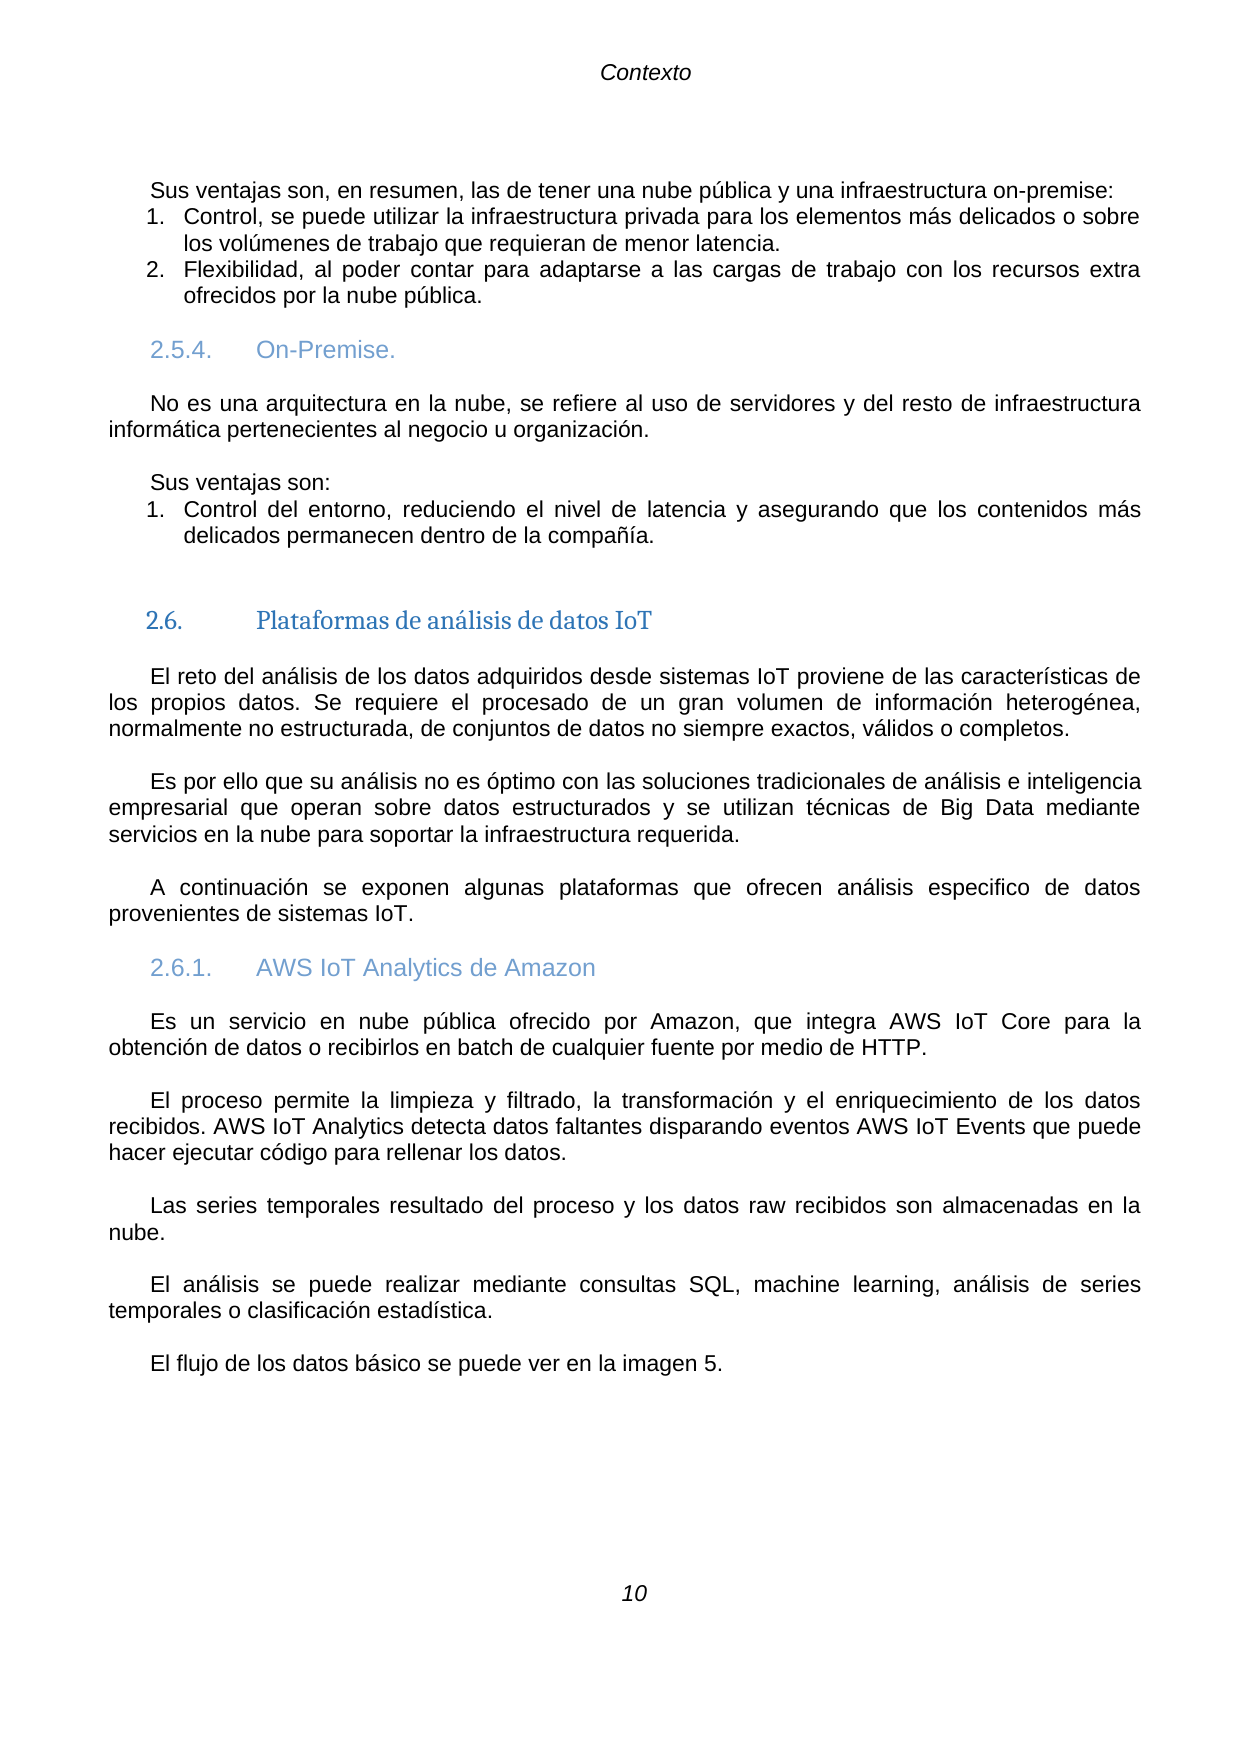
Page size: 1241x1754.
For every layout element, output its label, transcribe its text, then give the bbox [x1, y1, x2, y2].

text Sus ventajas son, en resumen, las de tener una nube pública y una infraestructura on-premise: [108, 177, 1142, 203]
text A continuación se exponen algunas plataformas que ofrecen análisis especifico de datos provenientes de sistemas IoT. [108, 873, 1142, 926]
text Es un servicio en nube pública ofrecido por Amazon, que integra AWS IoT Core para la obtención de datos o recibirlos en batch de cualquier fuente por medio de HTTP. [108, 1008, 1142, 1060]
text Sus ventajas son: [108, 469, 1142, 496]
text El proceso permite la limpieza y filtrado, la transformación y el enriquecimiento de los datos recibidos. AWS IoT Analytics detecta datos faltantes disparando eventos AWS IoT Events que puede hacer ejecutar código para rellenar los datos. [108, 1087, 1142, 1166]
text El flujo de los datos básico se puede ver en la imagen 5. [108, 1350, 1142, 1377]
list Control del entorno, reduciendo el nivel de latencia y asegurando que los contenidos más delicados permanecen dentro de la compañía. [146, 496, 1142, 548]
subtitle On-Premise. [150, 335, 1142, 364]
subtitle Plataformas de análisis de datos IoT [146, 605, 1142, 636]
text No es una arquitectura en la nube, se refiere al uso de servidores y del resto de infraestructura informática pertenecientes al negocio u organización. [108, 390, 1142, 443]
subtitle AWS IoT Analytics de Amazon [150, 952, 1142, 981]
list Flexibilidad, al poder contar para adaptarse a las cargas de trabajo con los recursos extra ofrecidos por la nube pública. [146, 256, 1142, 309]
list Control, se puede utilizar la infraestructura privada para los elementos más delicados o sobre los volúmenes de trabajo que requieran de menor latencia. [146, 203, 1142, 256]
text El análisis se puede realizar mediante consultas SQL, machine learning, análisis de series temporales o clasificación estadística. [108, 1271, 1142, 1324]
text El reto del análisis de los datos adquiridos desde sistemas IoT proviene de las características de los propios datos. Se requiere el procesado de un gran volumen de información heterogénea, normalmente no estructurada, de conjuntos de datos no siempre exactos, válidos o completos. [108, 663, 1142, 742]
text Las series temporales resultado del proceso y los datos raw recibidos son almacenadas en la nube. [108, 1192, 1142, 1245]
text Es por ello que su análisis no es óptimo con las soluciones tradicionales de análisis e inteligencia empresarial que operan sobre datos estructurados y se utilizan técnicas de Big Data mediante servicios en la nube para soportar la infraestructura requerida. [108, 768, 1142, 847]
